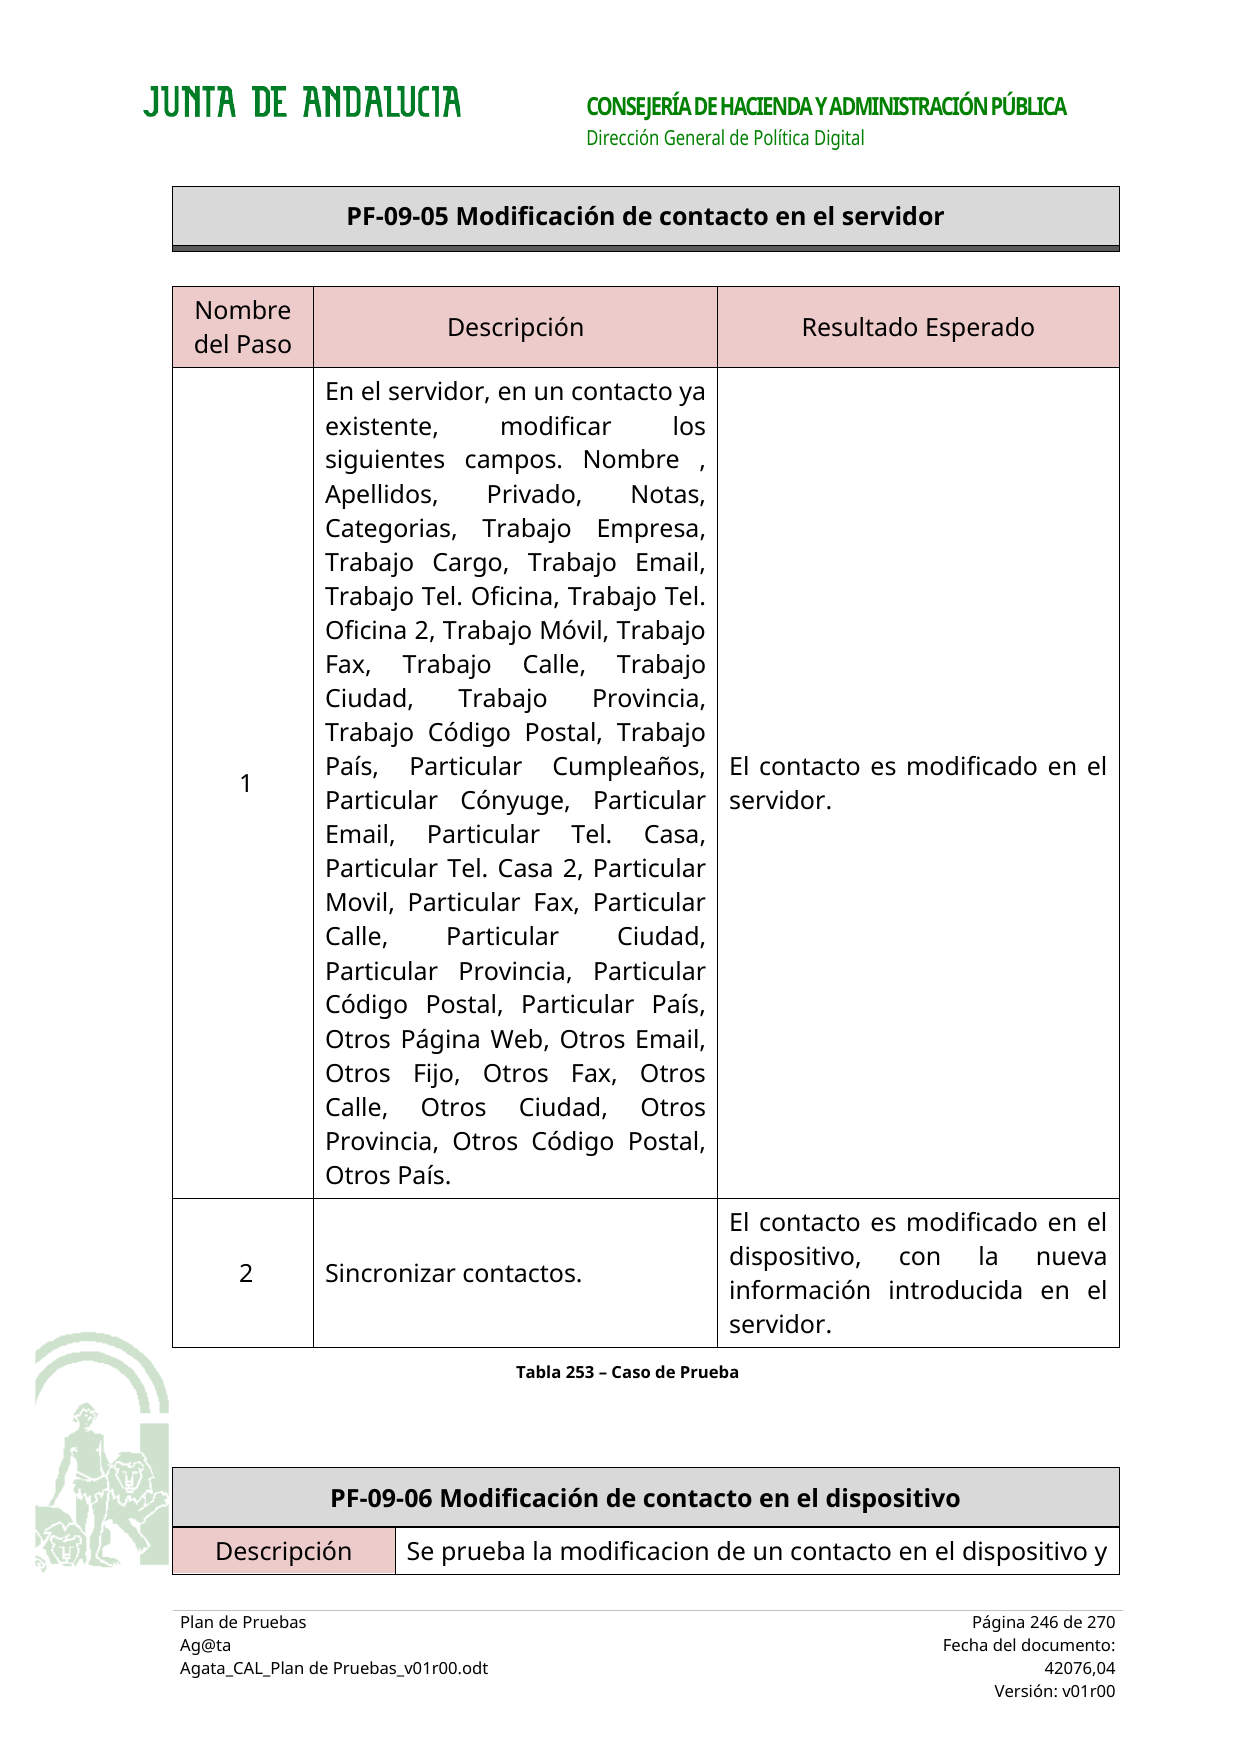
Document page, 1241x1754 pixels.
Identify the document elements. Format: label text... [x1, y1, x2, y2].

table_cell Sincronizar contactos. [314, 1199, 717, 1347]
table_cell 1 [173, 368, 313, 1197]
table_header PF-09-05 Modificación de contacto en el servidor [173, 187, 1119, 245]
table_cell El contacto es modificado en el servidor. [718, 368, 1119, 1197]
picture [143, 86, 461, 117]
table_cell 2 [173, 1199, 313, 1347]
table_header Descripción [314, 287, 717, 367]
table_header PF-09-06 Modificación de contacto en el dispositivo [173, 1468, 1119, 1526]
table_cell Descripción [173, 1528, 395, 1573]
table_cell El contacto es modificado en el dispositivo, con la nueva información introducida en el servidor. [718, 1199, 1119, 1347]
table_header Nombre del Paso [173, 287, 313, 367]
table_cell En el servidor, en un contacto ya existente, modificar los siguientes campos. Nombre , Apellidos, Privado, Notas, Categorias, Trabajo Empresa, Trabajo Cargo, Trabajo Email, Trabajo Tel. Oficina, Trabajo Tel. Oficina 2, Trabajo Móvil, Trabajo Fax, Trabajo Calle, Trabajo Ciudad, Trabajo Provincia, Trabajo Código Postal, Trabajo País, Particular Cumpleaños, Particular Cónyuge, Particular Email, Particular Tel. Casa, Particular Tel. Casa 2, Particular Movil, Particular Fax, Particular Calle, Particular Ciudad, Particular Provincia, Particular Código Postal, Particular País, Otros Página Web, Otros Email, Otros Fijo, Otros Fax, Otros Calle, Otros Ciudad, Otros Provincia, Otros Código Postal, Otros País. [314, 368, 717, 1197]
table_cell [173, 246, 1119, 251]
table_cell Se prueba la modificacion de un contacto en el dispositivo y [396, 1528, 1119, 1573]
table_header Resultado Esperado [718, 287, 1119, 367]
text Tabla 253 – Caso de Prueba [170, 1360, 1107, 1383]
